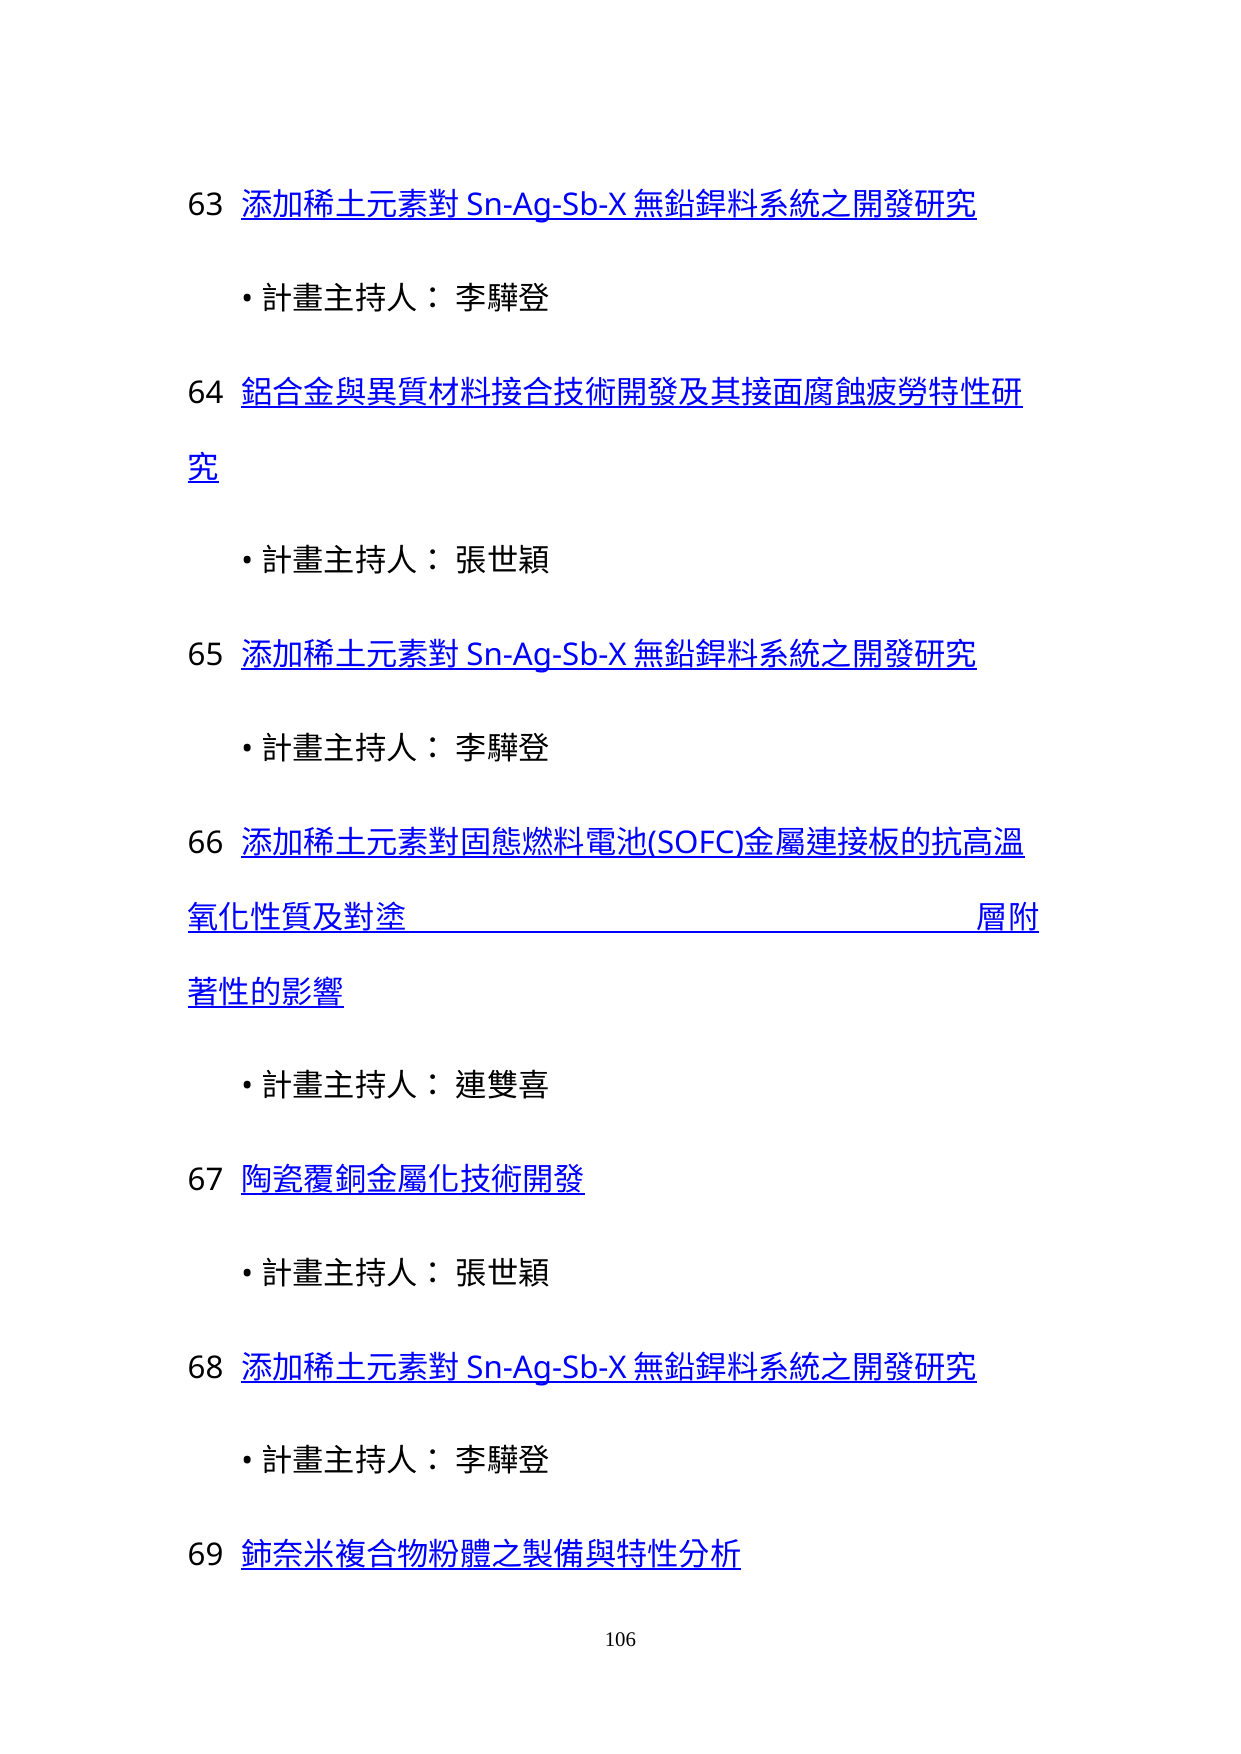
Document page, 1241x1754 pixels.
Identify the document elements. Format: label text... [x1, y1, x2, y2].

text • 計畫主持人： 李驊登 [187, 258, 1053, 333]
text 64 鋁合金與異質材料接合技術開發及其接面腐蝕疲勞特性研究 [187, 352, 1053, 502]
text • 計畫主持人： 連雙喜 [187, 1046, 1053, 1121]
text 63 添加稀土元素對Sn-Ag-Sb-X無鉛銲料系統之開發研究 [187, 164, 1053, 239]
text • 計畫主持人： 張世穎 [187, 521, 1053, 596]
text 67 陶瓷覆銅金屬化技術開發 [187, 1139, 1053, 1214]
text • 計畫主持人： 李驊登 [187, 1421, 1053, 1496]
text • 計畫主持人： 張世穎 [187, 1233, 1053, 1308]
text • 計畫主持人： 李驊登 [187, 708, 1053, 783]
text 69 鈰奈米複合物粉體之製備與特性分析 [187, 1514, 1053, 1589]
text 65 添加稀土元素對Sn-Ag-Sb-X無鉛銲料系統之開發研究 [187, 614, 1053, 689]
text 66 添加稀土元素對固態燃料電池(SOFC)金屬連接板的抗高溫氧化性質及對塗 層附著性的影響 [187, 802, 1053, 1027]
text 68 添加稀土元素對Sn-Ag-Sb-X無鉛銲料系統之開發研究 [187, 1327, 1053, 1402]
